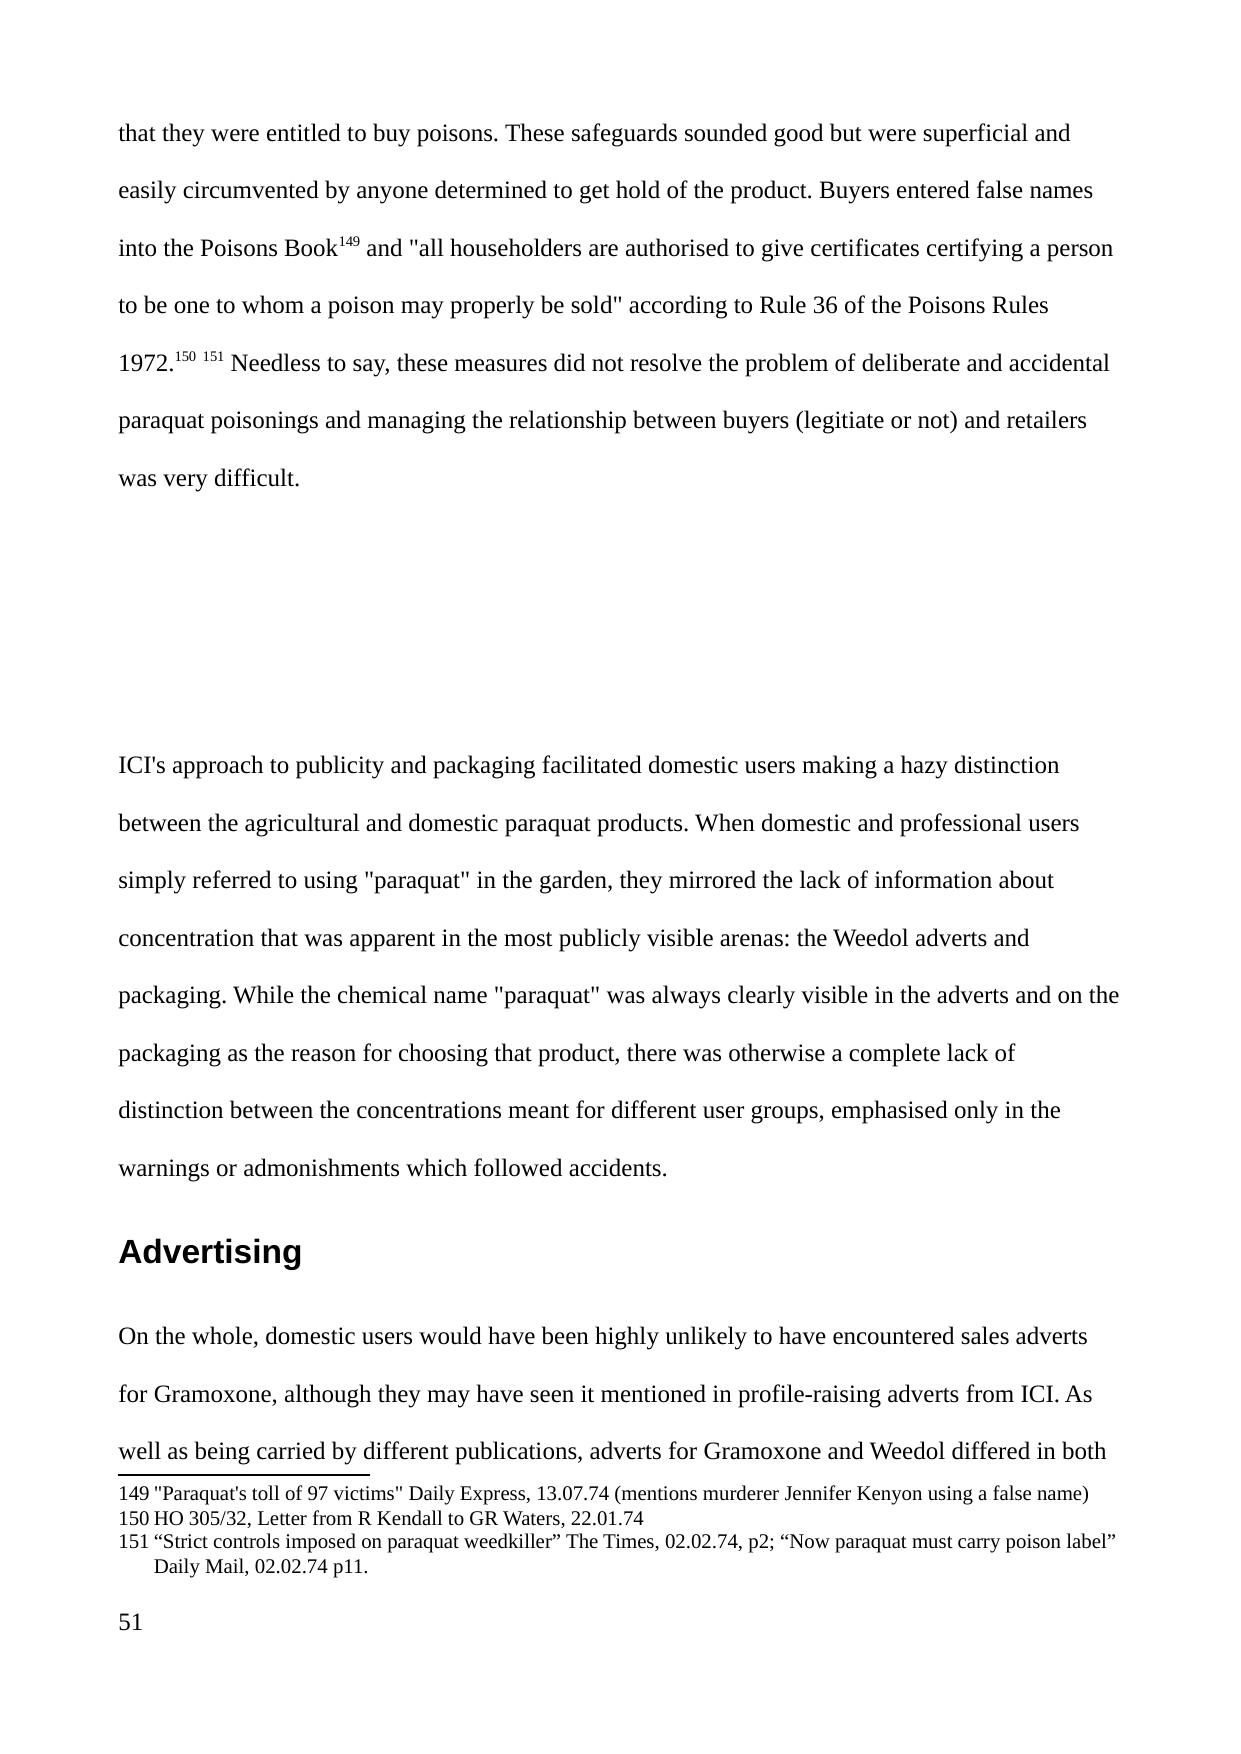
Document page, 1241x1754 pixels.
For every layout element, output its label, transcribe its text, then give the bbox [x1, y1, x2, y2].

text On the whole, domestic users would have been highly unlikely to have encountered sales adverts for Gramoxone, although they may have seen it mentioned in profile-raising adverts from ICI. As well as being carried by different publications, adverts for Gramoxone and Weedol differed in both [118, 1321, 1122, 1465]
text “Strict controls imposed on paraquat weedkiller” The Times, 02.02.74, p2; “Now paraquat must carry poison label” Daily Mail, 02.02.74 p11. [118, 1529, 1122, 1578]
text "Paraquat's toll of 97 victims" Daily Express, 13.07.74 (mentions murderer Jennifer Kenyon using a false name) [118, 1481, 1122, 1505]
text ICI's approach to publicity and packaging facilitated domestic users making a hazy distinction between the agricultural and domestic paraquat products. When domestic and professional users simply referred to using "paraquat" in the garden, they mirrored the lack of information about concentration that was apparent in the most publicly visible arenas: the Weedol adverts and packaging. While the chemical name "paraquat" was always clearly visible in the adverts and on the packaging as the reason for choosing that product, there was otherwise a complete lack of distinction between the concentrations meant for different user groups, emphasised only in the warnings or admonishments which followed accidents. [118, 751, 1122, 1182]
text HO 305/32, Letter from R Kendall to GR Waters, 22.01.74 [118, 1505, 1122, 1529]
text that they were entitled to buy poisons. These safeguards sounded good but were superficial and easily circumvented by anyone determined to get hold of the product. Buyers entered false names into the Poisons Book and "all householders are authorised to give certificates certifying a person to be one to whom a poison may properly be sold" according to Rule 36 of the Poisons Rules 1972. Needless to say, these measures did not resolve the problem of deliberate and accidental paraquat poisonings and managing the relationship between buyers (legitiate or not) and retailers was very difficult. [118, 118, 1122, 492]
subtitle Advertising [118, 1231, 1122, 1270]
